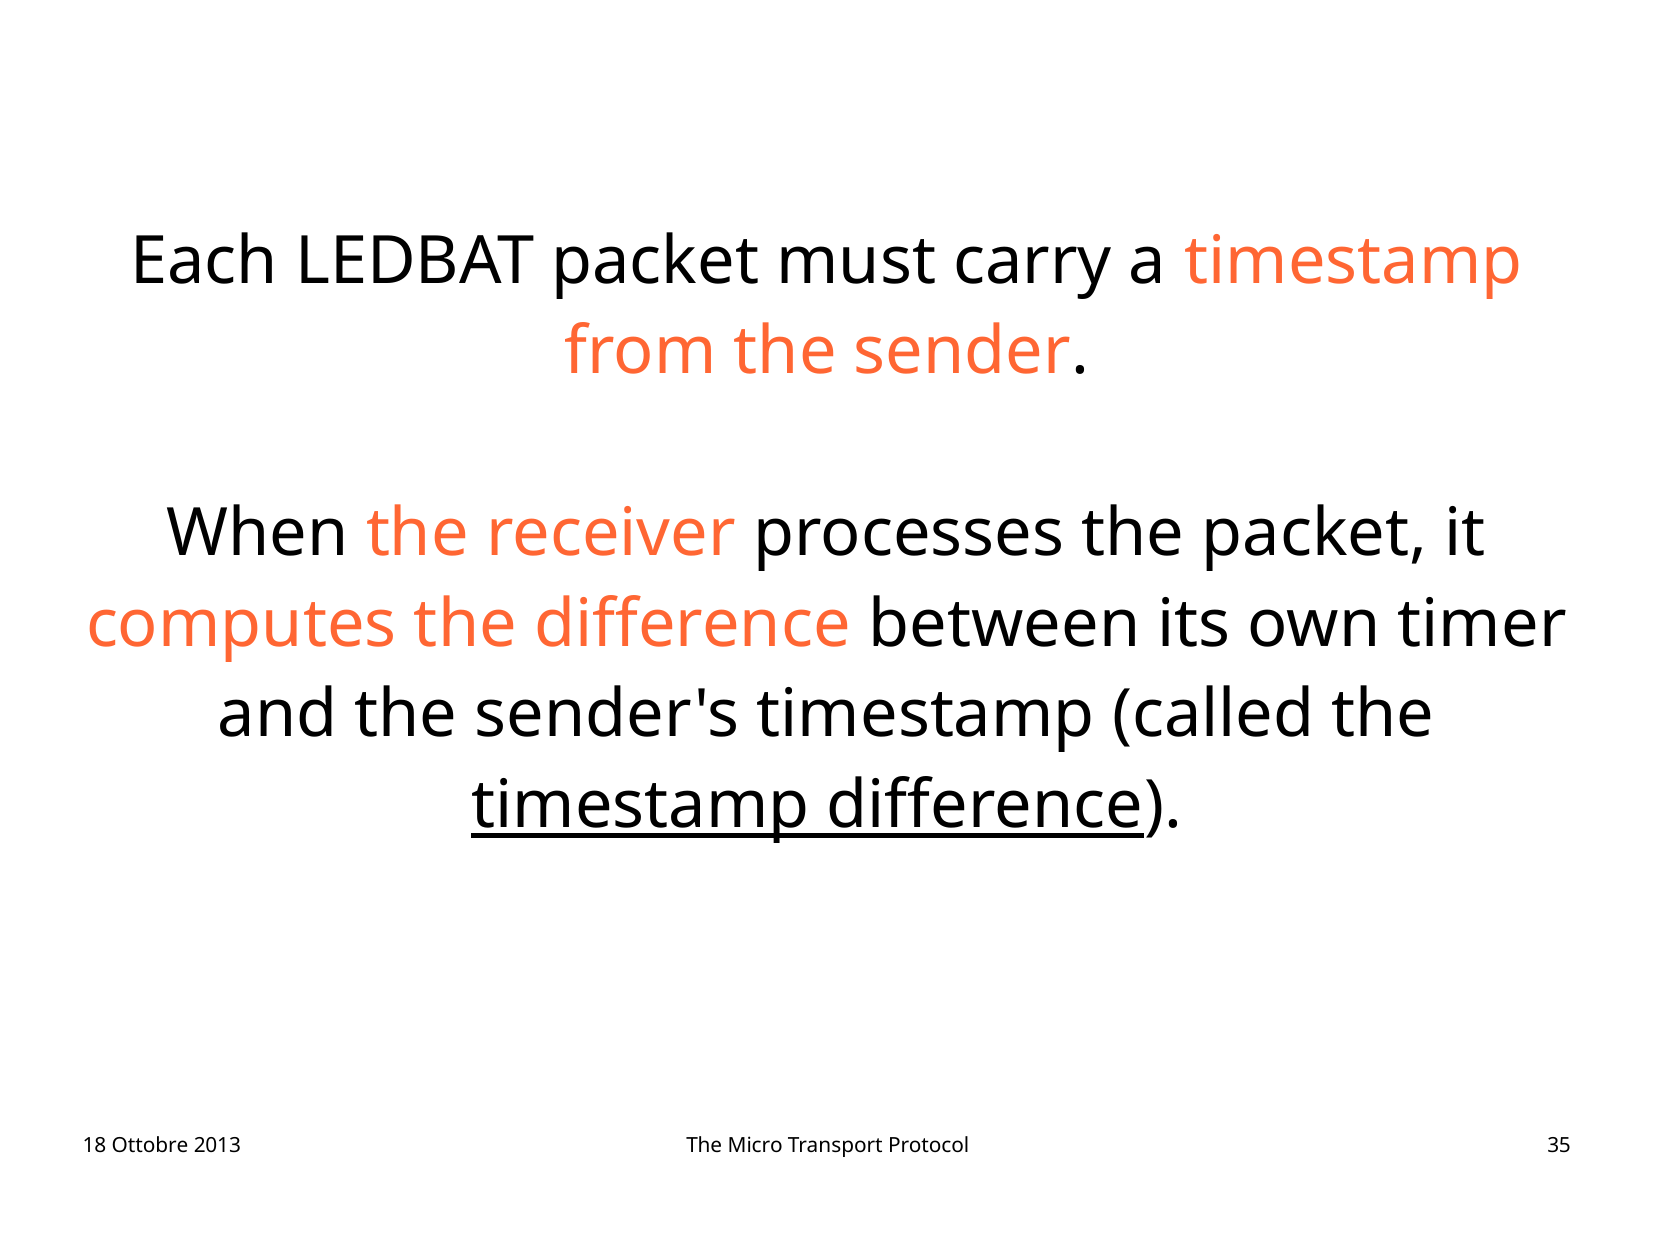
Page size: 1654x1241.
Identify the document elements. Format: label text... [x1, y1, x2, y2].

subtitle Each LEDBAT packet must carry a timestamp from the sender. When the receiver processes the packet, it computes the difference between its own timer and the sender's timestamp (called the timestamp difference). [82, 49, 1571, 1010]
